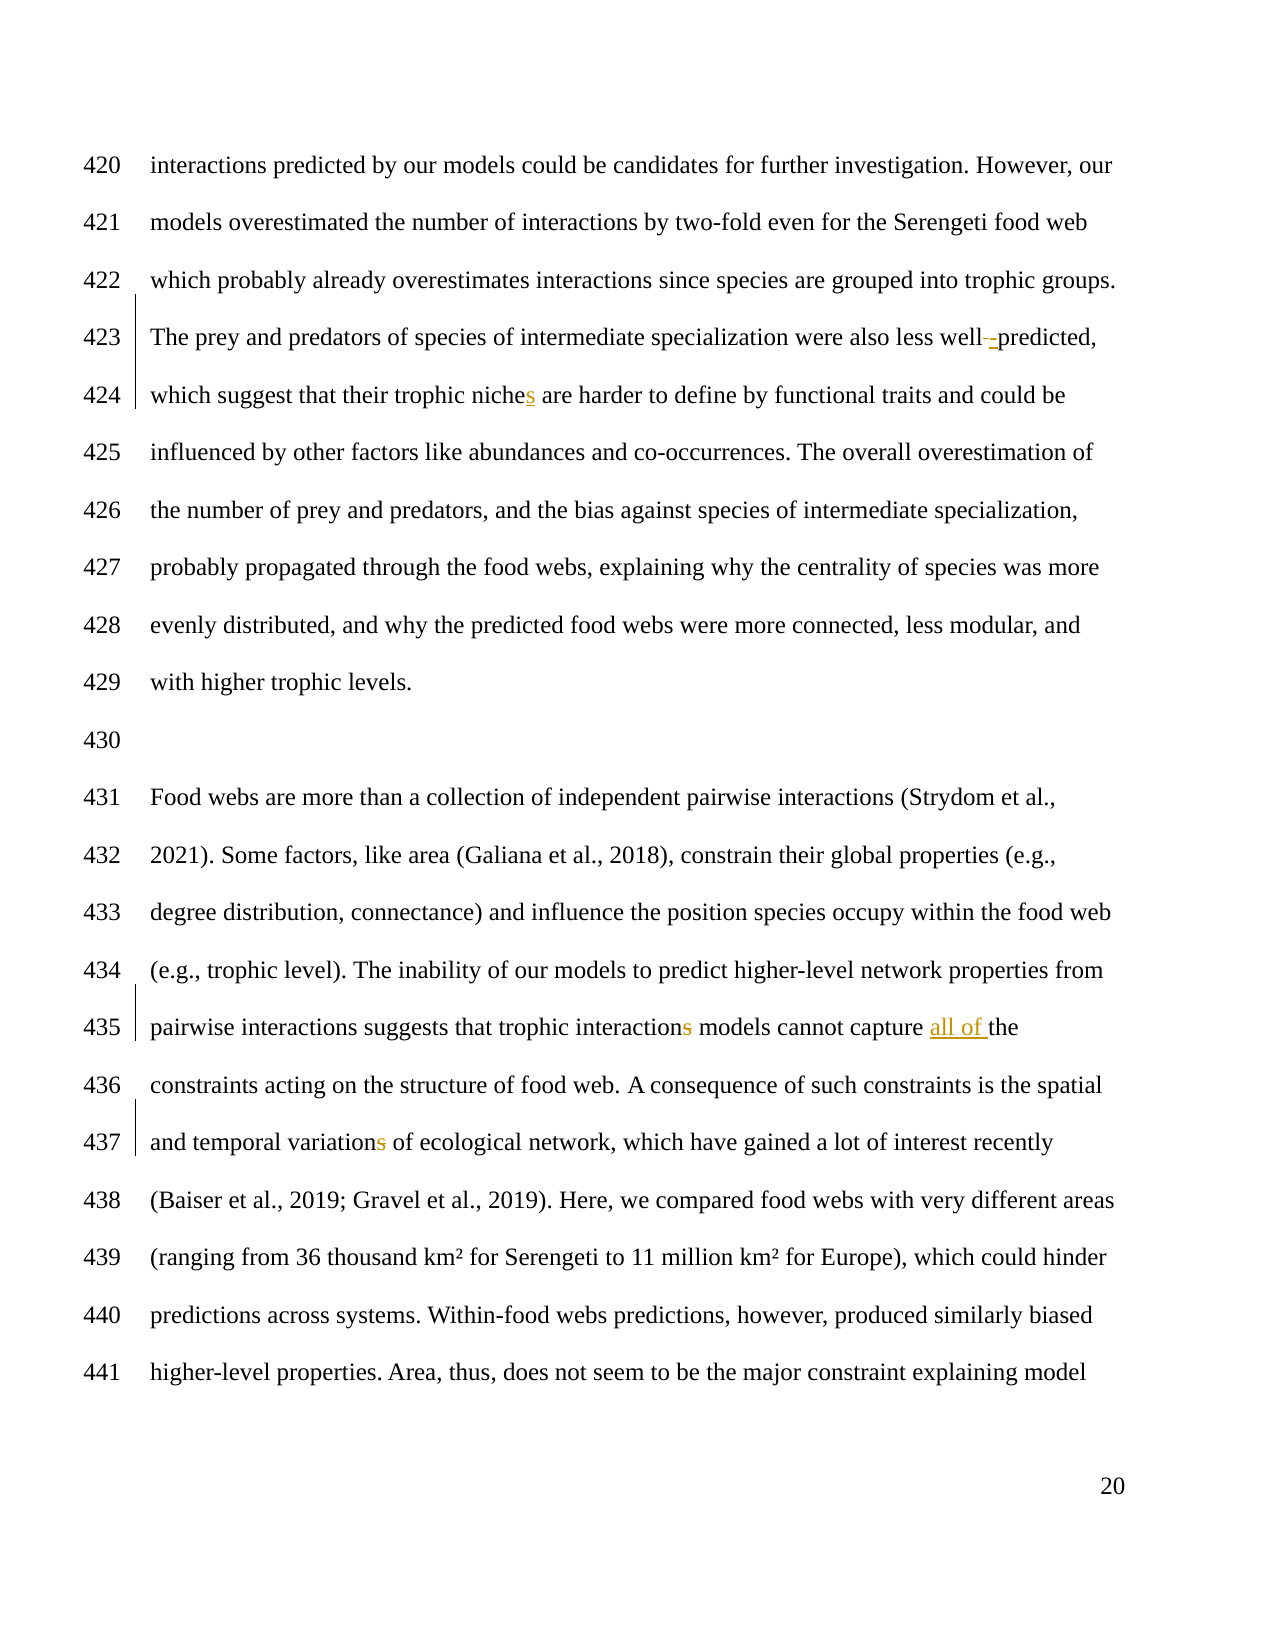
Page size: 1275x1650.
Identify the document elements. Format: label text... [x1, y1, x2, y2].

text Food webs are more than a collection of independent pairwise interactions (Strydom et al., 2021). Some factors, like area (Galiana et al., 2018), constrain their global properties (e.g., degree distribution, connectance) and influence the position species occupy within the food web (e.g., trophic level). The inability of our models to predict higher-level network properties from pairwise interactions suggests that trophic interaction models cannot capture all of the constraints acting on the structure of food web. A consequence of such constraints is the spatial and temporal variation of ecological network, which have gained a lot of interest recently (Baiser et al., 2019; Gravel et al., 2019). Here, we compared food webs with very different areas (ranging from 36 thousand km² for Serengeti to 11 million km² for Europe), which could hinder predictions across systems. Within-food webs predictions, however, produced similarly biased higher-level properties. Area, thus, does not seem to be the major constraint explaining model [150, 782, 1125, 1386]
text interactions predicted by our models could be candidates for further investigation. However, our models overestimated the number of interactions by two-fold even for the Serengeti food web which probably already overestimates interactions since species are grouped into trophic groups. The prey and predators of species of intermediate specialization were also less well-predicted, which suggest that their trophic niches are harder to define by functional traits and could be influenced by other factors like abundances and co-occurrences. The overall overestimation of the number of prey and predators, and the bias against species of intermediate specialization, probably propagated through the food webs, explaining why the centrality of species was more evenly distributed, and why the predicted food webs were more connected, less modular, and with higher trophic levels. [150, 150, 1125, 696]
